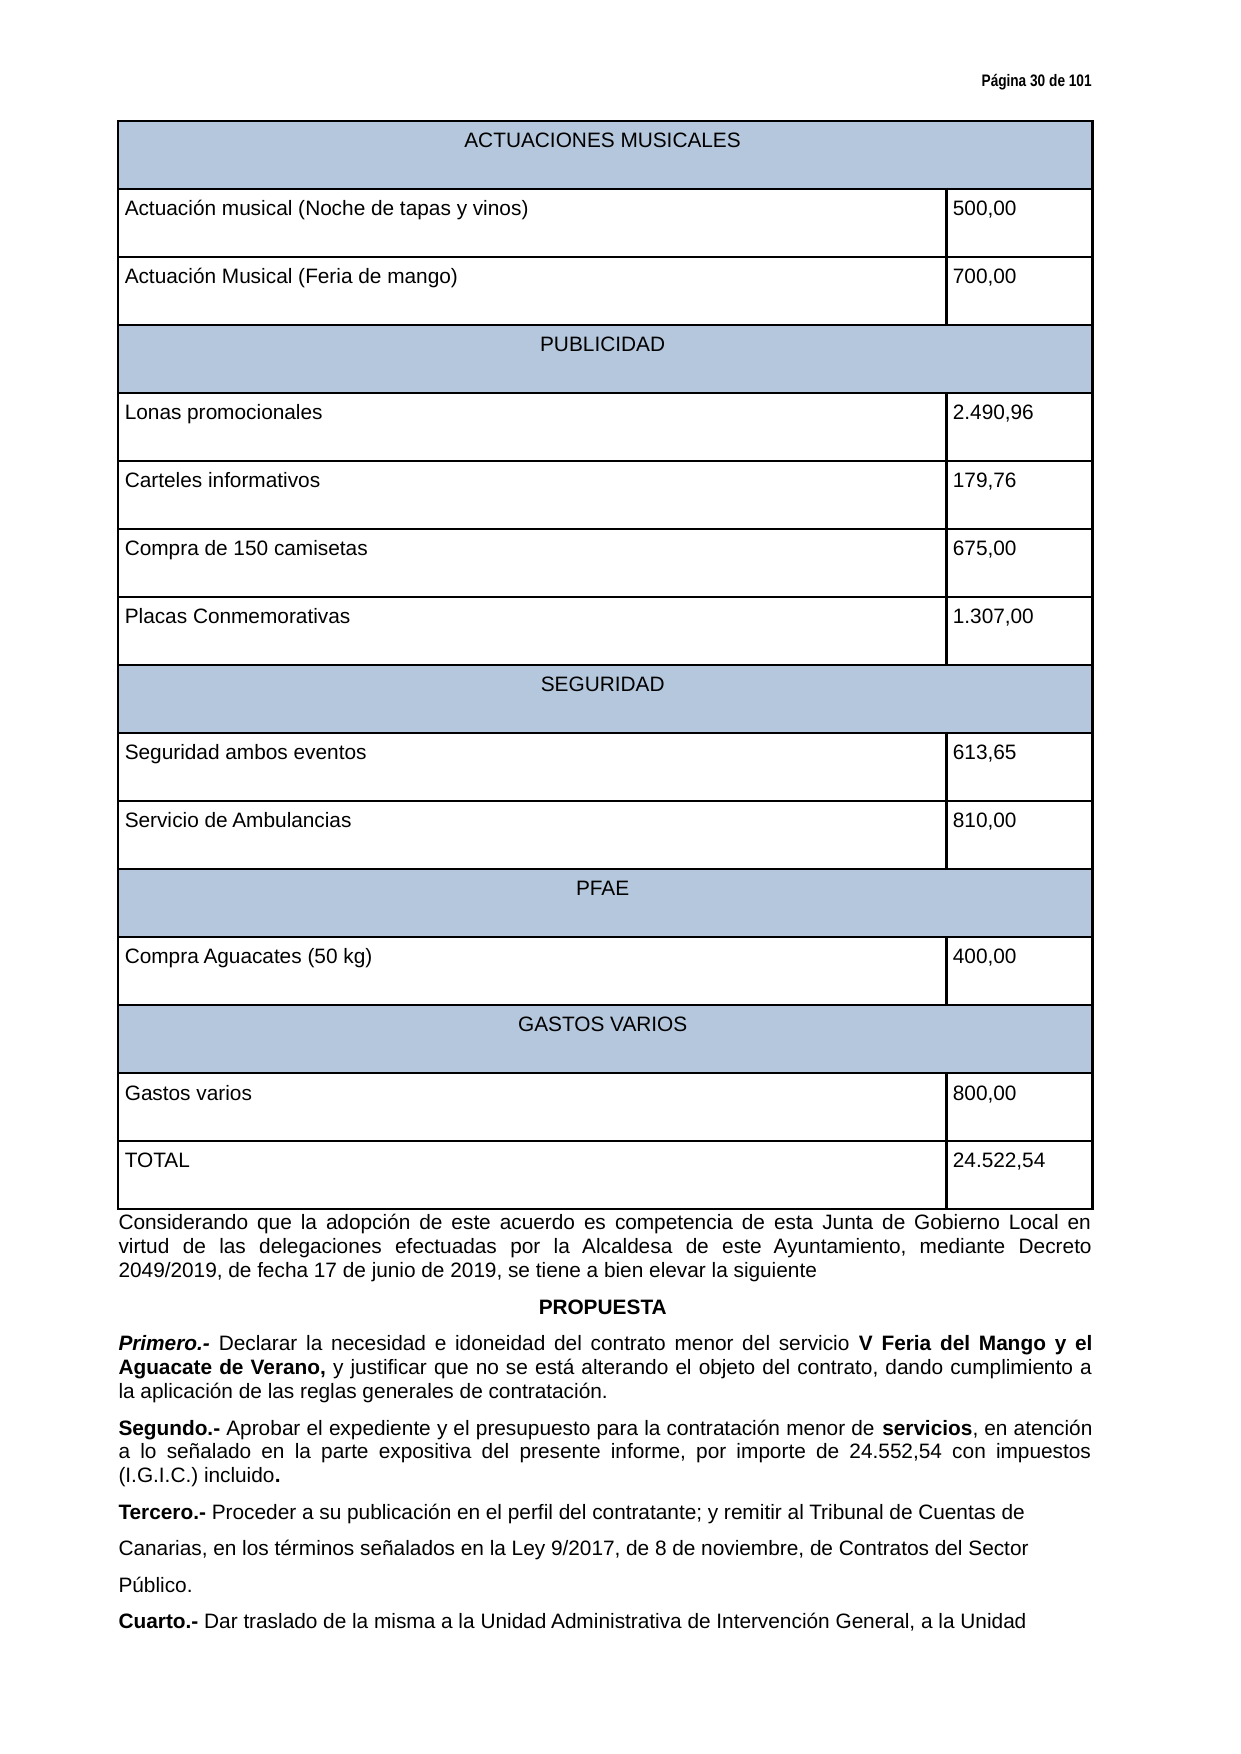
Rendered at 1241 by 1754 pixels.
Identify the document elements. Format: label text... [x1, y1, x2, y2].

table_cell Compra Aguacates (50 kg) [119, 938, 945, 1004]
table_cell Carteles informativos [119, 462, 945, 528]
table_cell 613,65 [948, 734, 1091, 800]
text PROPUESTA [118, 1294, 1092, 1318]
table_cell Seguridad ambos eventos [119, 734, 945, 800]
table_cell Servicio de Ambulancias [119, 802, 945, 868]
table_cell TOTAL [119, 1142, 945, 1208]
text Cuarto.- Dar traslado de la misma a la Unidad Administrativa de Intervención General, a la Unidad [118, 1609, 1092, 1633]
table_cell 1.307,00 [948, 598, 1091, 664]
table_cell Actuación musical (Noche de tapas y vinos) [119, 190, 945, 256]
table_cell Gastos varios [119, 1074, 945, 1140]
text Primero.- Declarar la necesidad e idoneidad del contrato menor del servicio V Feria del Mango y el Aguacate de Verano, y justificar que no se está alterando el objeto del contrato, dando cumplimiento a la aplicación de las reglas generales de contratación. [118, 1331, 1092, 1403]
table_cell Lonas promocionales [119, 394, 945, 460]
table_cell PUBLICIDAD [119, 326, 1091, 392]
table_cell 700,00 [948, 258, 1091, 324]
table_cell 400,00 [948, 938, 1091, 1004]
table_cell ACTUACIONES MUSICALES [119, 122, 1091, 188]
table_cell SEGURIDAD [119, 666, 1091, 732]
table_cell 500,00 [948, 190, 1091, 256]
table_cell 675,00 [948, 530, 1091, 596]
table_cell 24.522,54 [948, 1142, 1091, 1208]
table_cell GASTOS VARIOS [119, 1006, 1091, 1072]
text Tercero.- Proceder a su publicación en el perfil del contratante; y remitir al Tribunal de Cuentas de [118, 1500, 1092, 1524]
text Considerando que la adopción de este acuerdo es competencia de esta Junta de Gobierno Local en virtud de las delegaciones efectuadas por la Alcaldesa de este Ayuntamiento, mediante Decreto 2049/2019, de fecha 17 de junio de 2019, se tiene a bien elevar la siguiente [118, 1210, 1092, 1282]
table_cell 179,76 [948, 462, 1091, 528]
table_cell 2.490,96 [948, 394, 1091, 460]
table_cell Placas Conmemorativas [119, 598, 945, 664]
table_cell PFAE [119, 870, 1091, 936]
table_cell 810,00 [948, 802, 1091, 868]
text Canarias, en los términos señalados en la Ley 9/2017, de 8 de noviembre, de Contratos del Sector [118, 1536, 1092, 1560]
text Público. [118, 1573, 1092, 1597]
text Segundo.- Aprobar el expediente y el presupuesto para la contratación menor de servicios, en atención a lo señalado en la parte expositiva del presente informe, por importe de 24.552,54 con impuestos (I.G.I.C.) incluido. [118, 1415, 1092, 1487]
table_cell Compra de 150 camisetas [119, 530, 945, 596]
table_cell Actuación Musical (Feria de mango) [119, 258, 945, 324]
table_cell 800,00 [948, 1074, 1091, 1140]
